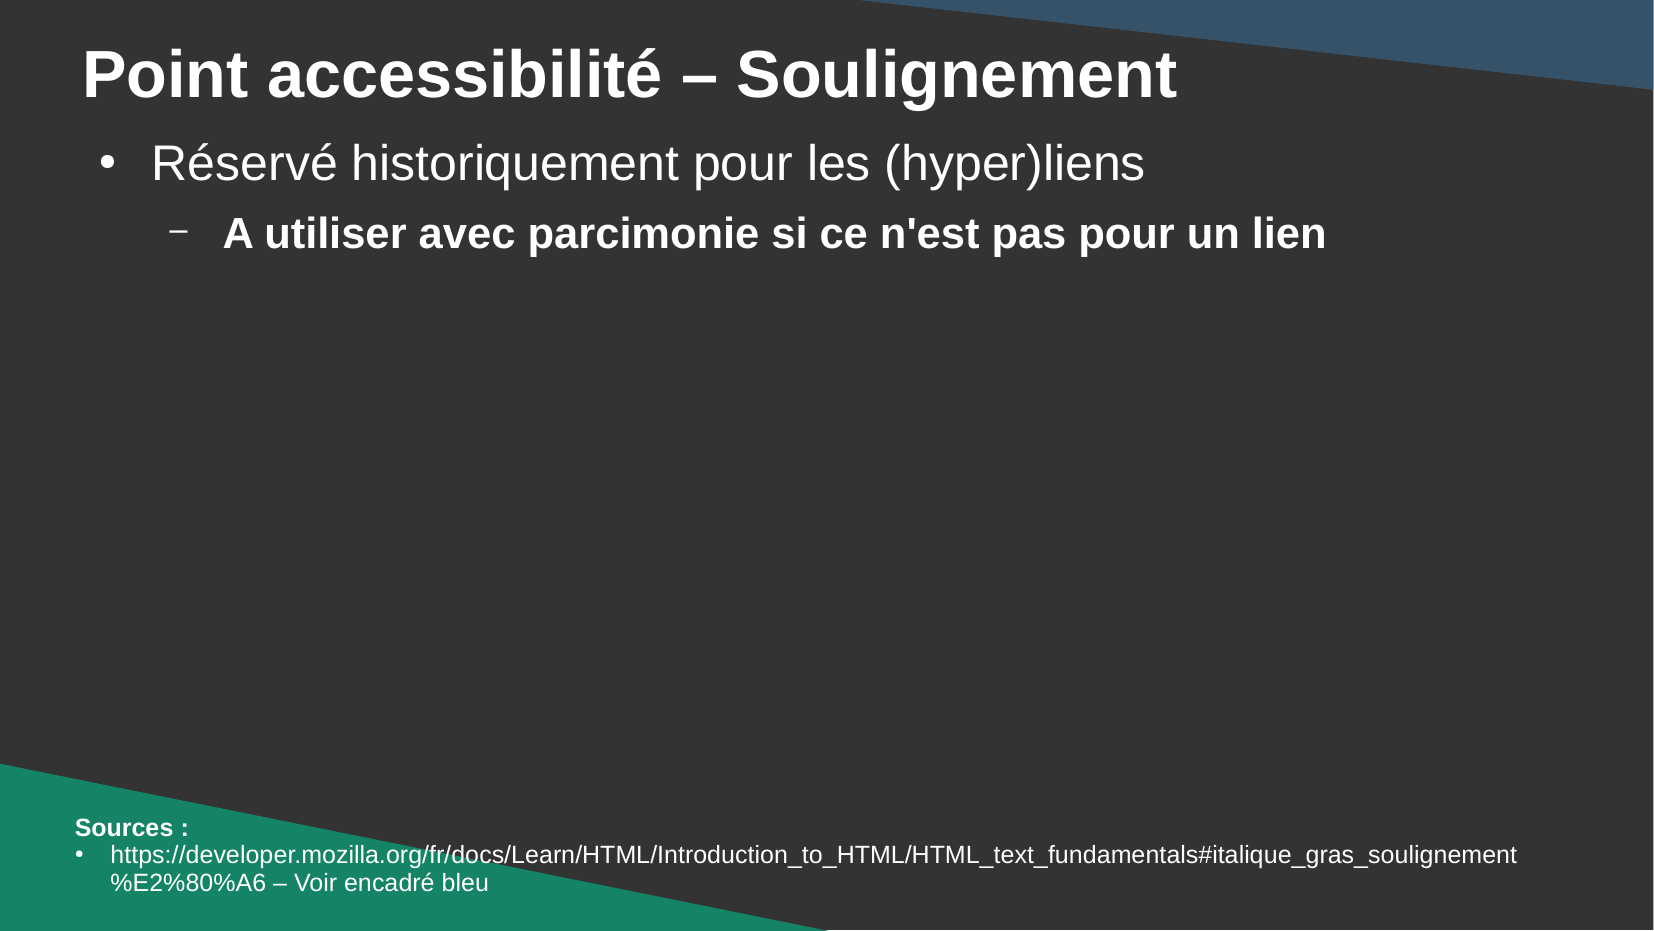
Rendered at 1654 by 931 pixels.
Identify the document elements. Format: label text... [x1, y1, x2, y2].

text_box [0, 763, 205, 931]
text_box [858, 0, 1654, 90]
list Réservé historiquement pour les (hyper)liens A utiliser avec parcimonie si ce n'est pas pour un lien [80, 135, 1605, 691]
text_box Sources : https://developer.mozilla.org/fr/docs/Learn/HTML/Introduction_to_HTML/HTML_text_fundamentals#italique_gras_soulignement%E2%80%A6 – Voir encadré bleu [60, 805, 1546, 931]
title Point accessibilité – Soulignement [82, 37, 1571, 122]
